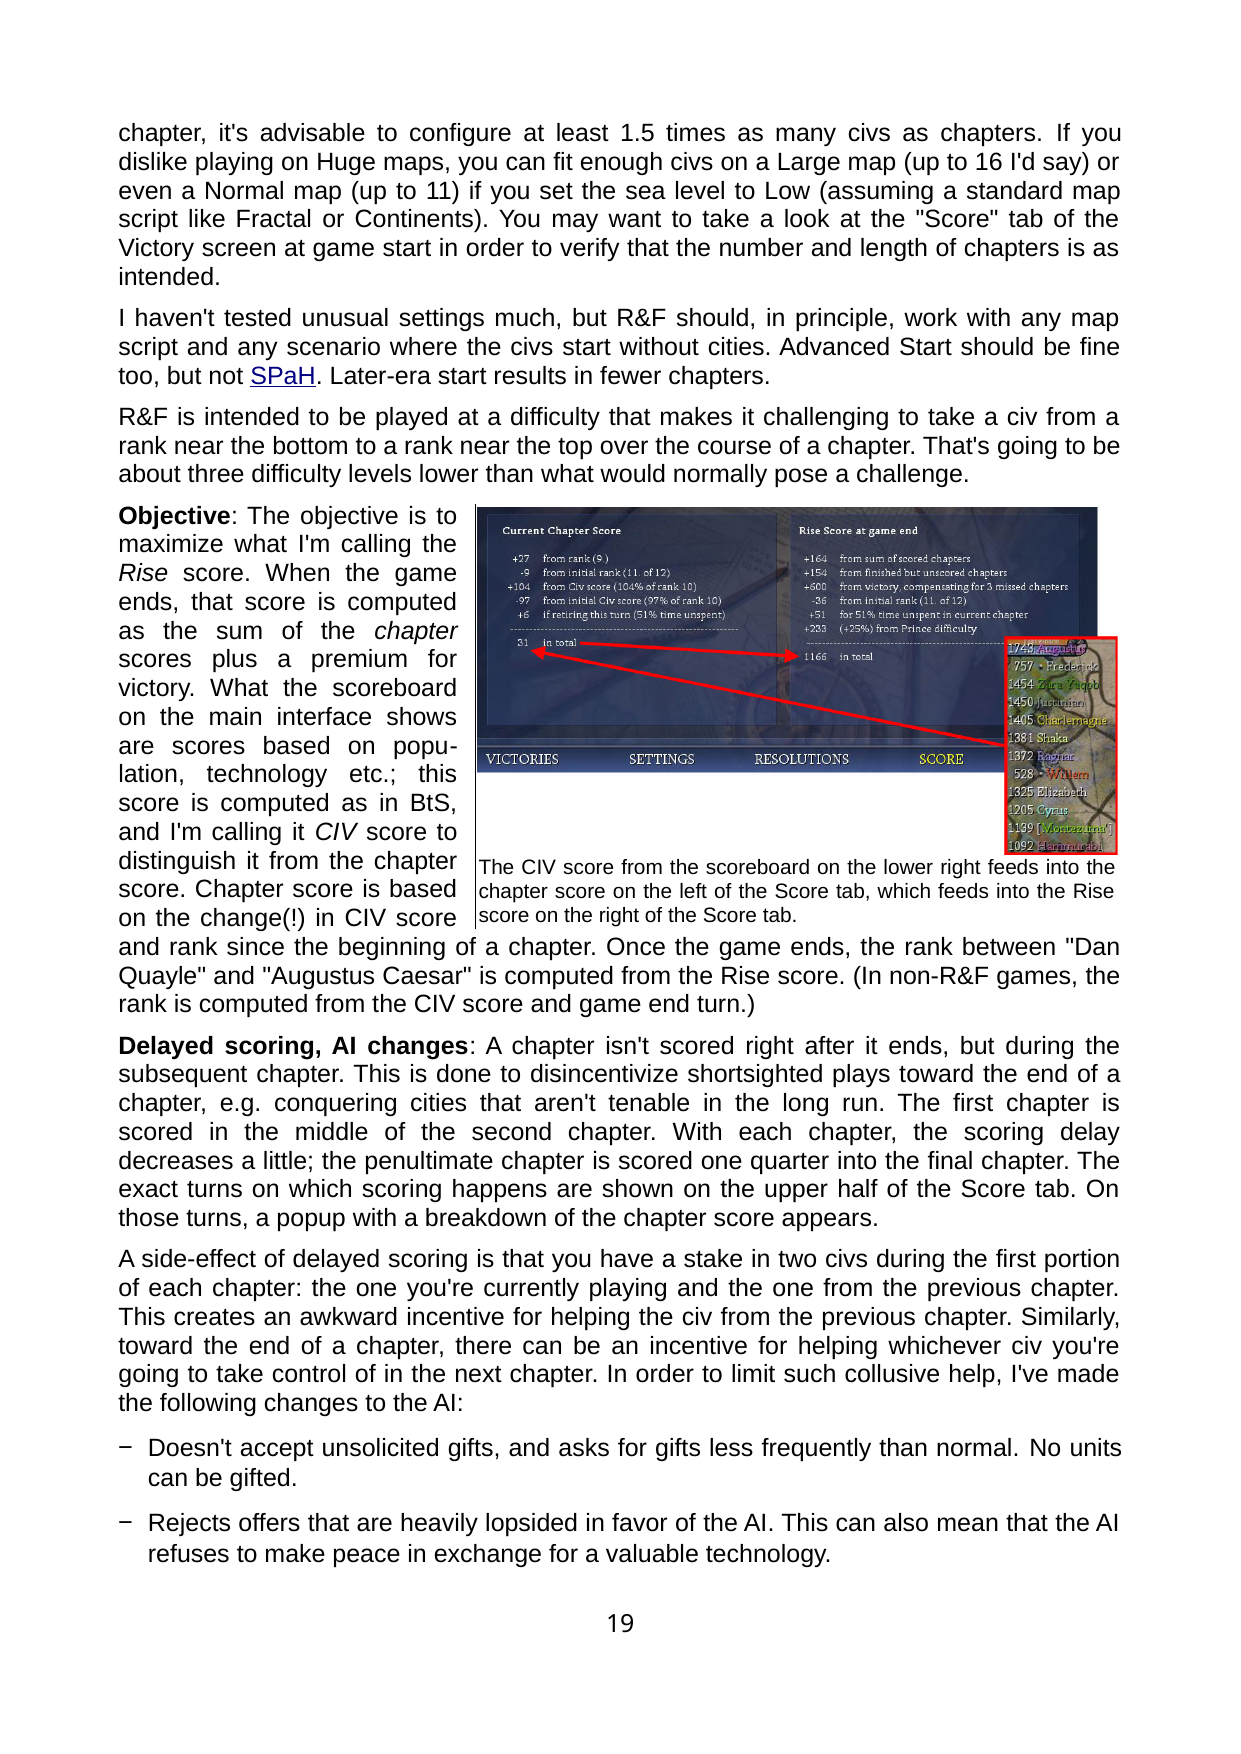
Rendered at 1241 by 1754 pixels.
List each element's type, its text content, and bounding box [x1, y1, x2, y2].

text Delayed scoring, AI changes: A chapter isn't scored right after it ends, but during the subsequent chapter. This is done to disincentivize shortsighted plays toward the end of a chapter, e.g. conquering cities that aren't tenable in the long run. The first chapter is scored in the middle of the second chapter. With each chapter, the scoring delay decreases a little; the penultimate chapter is scored one quarter into the final chapter. The exact turns on which scoring happens are shown on the upper half of the Score tab. On those turns, a popup with a breakdown of the chapter score appears. [118, 1031, 1122, 1232]
list Doesn't accept unsolicited gifts, and asks for gifts less frequently than normal. No units can be gifted. [118, 1429, 1122, 1492]
text I haven't tested unusual settings much, but R&F should, in principle, work with any map script and any scenario where the civs start without cities. Advanced Start should be fine too, but not SPaH. Later-era start results in fewer chapters. [118, 303, 1122, 389]
text chapter, it's advisable to configure at least 1.5 times as many civs as chapters. If you dislike playing on Huge maps, you can fit enough civs on a Large map (up to 16 I'd say) or even a Normal map (up to 11) if you set the sea level to Low (assuming a standard map script like Fractal or Continents). You may want to take a look at the "Score" tab of the Victory screen at game start in order to verify that the number and length of chapters is as intended. [118, 118, 1122, 291]
text The CIV score from the scoreboard on the lower right feeds into the chapter score on the left of the Score tab, which feeds into the Rise score on the right of the Score tab. [478, 855, 1116, 927]
text Objective: The objective is to maximize what I'm calling the Rise score. When the game ends, that score is computed as the sum of the chapter scores plus a premium for victory. What the scoreboard on the main interface shows are scores based on popu­lation, technology etc.; this score is computed as in BtS, and I'm calling it CIV score to distinguish it from the chapter score. Chapter score is based on the change(!) in CIV score and rank since the beginning of a chapter. Once the game ends, the rank between "Dan Quayle" and "Augustus Caesar" is computed from the Rise score. (In non-R&F games, the rank is computed from the CIV score and game end turn.) [118, 501, 1122, 1018]
text R&F is intended to be played at a difficulty that makes it challenging to take a civ from a rank near the bottom to a rank near the top over the course of a chapter. That's going to be about three difficulty levels lower than what would normally pose a challenge. [118, 402, 1122, 488]
list Rejects offers that are heavily lopsided in favor of the AI. This can also mean that the AI refuses to make peace in exchange for a valuable technology. [118, 1504, 1122, 1567]
picture [476, 506, 1118, 855]
text A side-effect of delayed scoring is that you have a stake in two civs during the first portion of each chapter: the one you're currently playing and the one from the previous chapter. This creates an awkward incentive for helping the civ from the previous chapter. Similarly, toward the end of a chapter, there can be an incentive for helping whichever civ you're going to take control of in the next chapter. In order to limit such collusive help, I've made the following changes to the AI: [118, 1244, 1122, 1417]
